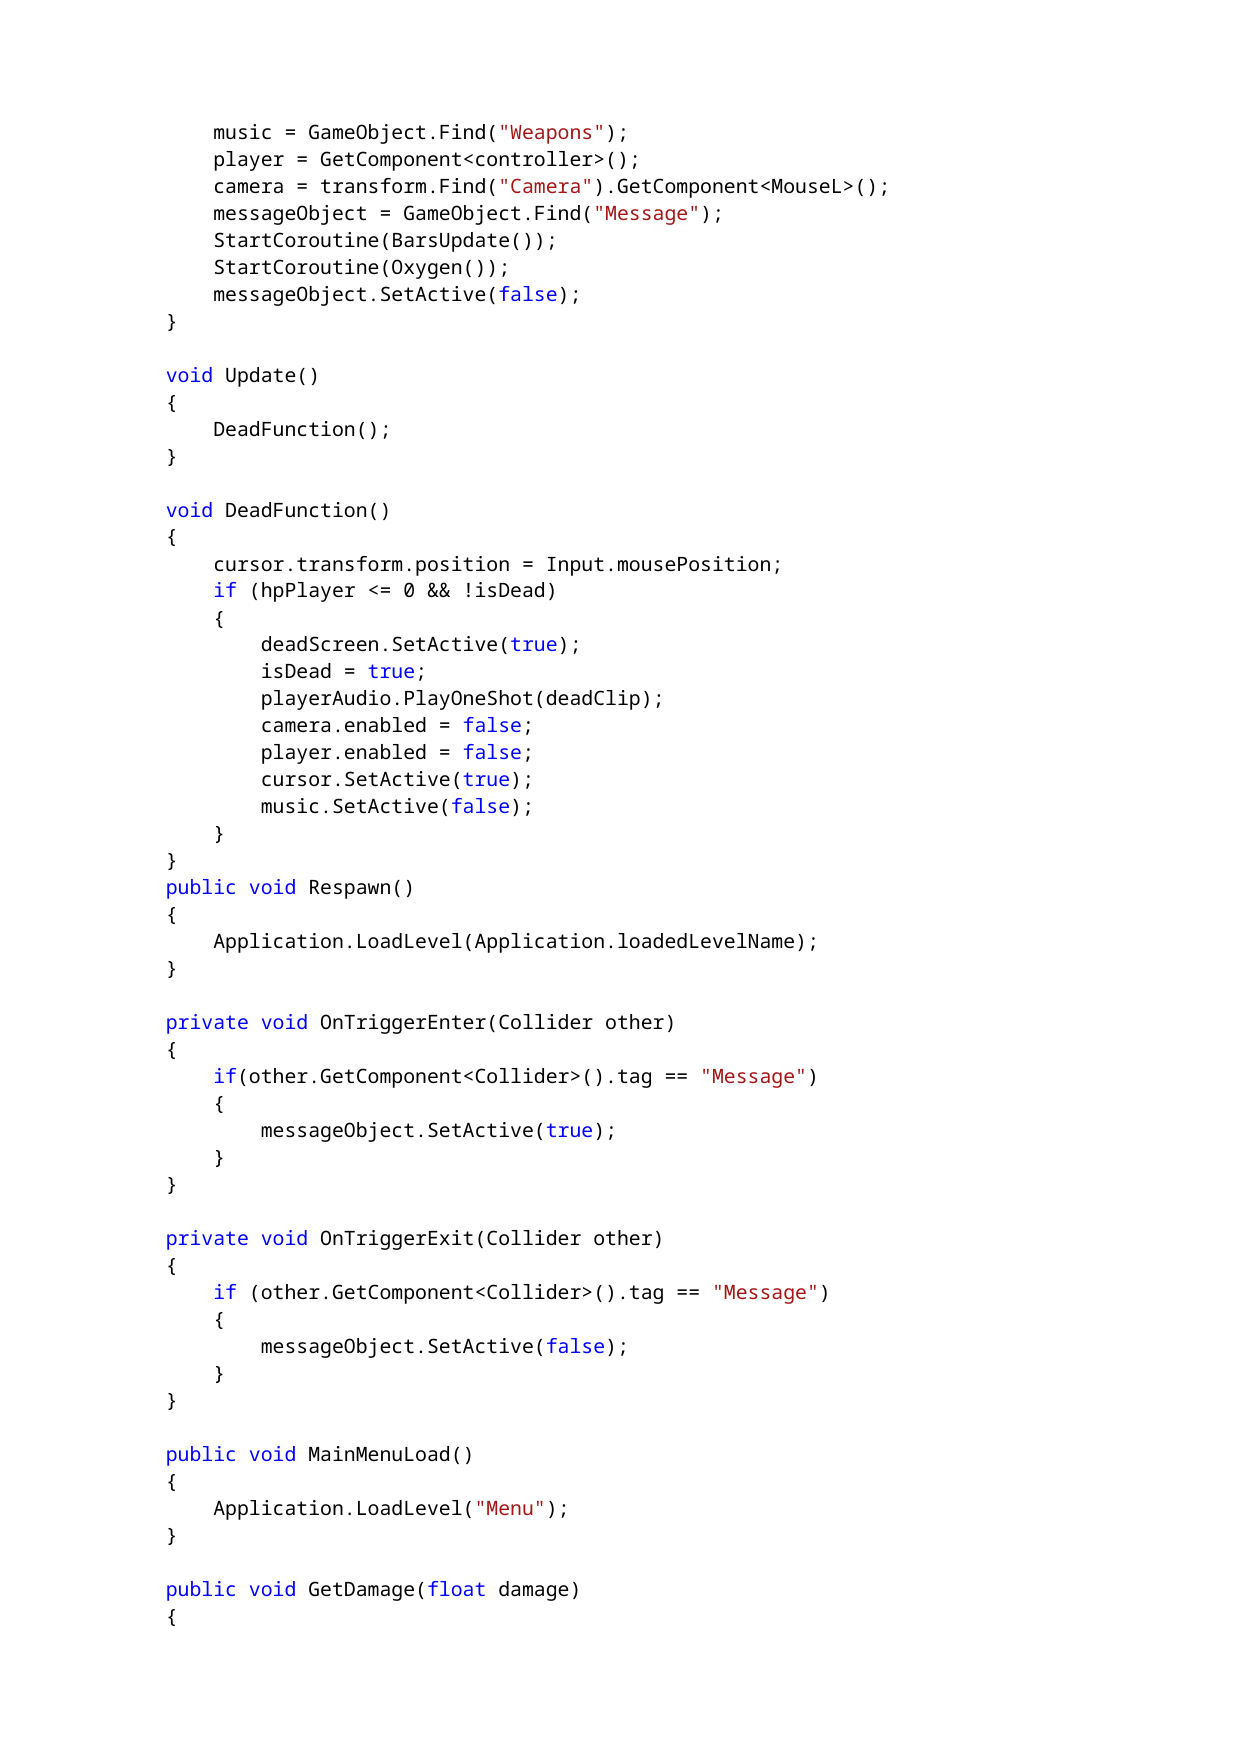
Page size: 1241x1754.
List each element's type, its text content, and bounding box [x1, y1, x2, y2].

text public void GetDamage(float damage) [118, 1575, 1122, 1602]
text } [118, 307, 1122, 334]
text } [118, 847, 1122, 873]
text music.SetActive(false); [118, 793, 1122, 819]
text player = GetComponent<controller>(); [118, 145, 1122, 172]
text music = GameObject.Find("Weapons"); [118, 118, 1122, 145]
text camera = transform.Find("Camera").GetComponent<MouseL>(); [118, 172, 1122, 199]
text void DeadFunction() [118, 496, 1122, 523]
text { [118, 1602, 1122, 1629]
text } [118, 1386, 1122, 1413]
text { [118, 523, 1122, 550]
text Application.LoadLevel(Application.loadedLevelName); [118, 927, 1122, 954]
text if(other.GetComponent<Collider>().tag == "Message") [118, 1062, 1122, 1089]
text } [118, 1143, 1122, 1170]
text playerAudio.PlayOneShot(deadClip); [118, 685, 1122, 712]
text { [118, 1467, 1122, 1494]
text { [118, 1305, 1122, 1332]
text messageObject.SetActive(false); [118, 1332, 1122, 1359]
text public void Respawn() [118, 873, 1122, 901]
text } [118, 1170, 1122, 1197]
text } [118, 819, 1122, 847]
text DeadFunction(); [118, 415, 1122, 442]
text { [118, 1089, 1122, 1116]
text messageObject.SetActive(true); [118, 1116, 1122, 1143]
text } [118, 1359, 1122, 1386]
text } [118, 1521, 1122, 1548]
text messageObject.SetActive(false); [118, 280, 1122, 307]
text { [118, 901, 1122, 927]
text messageObject = GameObject.Find("Message"); [118, 199, 1122, 226]
text private void OnTriggerExit(Collider other) [118, 1224, 1122, 1251]
text } [118, 442, 1122, 469]
text player.enabled = false; [118, 739, 1122, 766]
text { [118, 388, 1122, 415]
text { [118, 604, 1122, 631]
text private void OnTriggerEnter(Collider other) [118, 1008, 1122, 1035]
text if (hpPlayer <= 0 && !isDead) [118, 577, 1122, 604]
text Application.LoadLevel("Menu"); [118, 1494, 1122, 1521]
text deadScreen.SetActive(true); [118, 631, 1122, 658]
text if (other.GetComponent<Collider>().tag == "Message") [118, 1278, 1122, 1305]
text isDead = true; [118, 658, 1122, 685]
text cursor.transform.position = Input.mousePosition; [118, 550, 1122, 577]
text cursor.SetActive(true); [118, 766, 1122, 793]
text { [118, 1251, 1122, 1278]
text StartCoroutine(Oxygen()); [118, 253, 1122, 280]
text } [118, 954, 1122, 981]
text StartCoroutine(BarsUpdate()); [118, 226, 1122, 253]
text camera.enabled = false; [118, 712, 1122, 739]
text public void MainMenuLoad() [118, 1440, 1122, 1467]
text { [118, 1035, 1122, 1062]
text void Update() [118, 361, 1122, 388]
